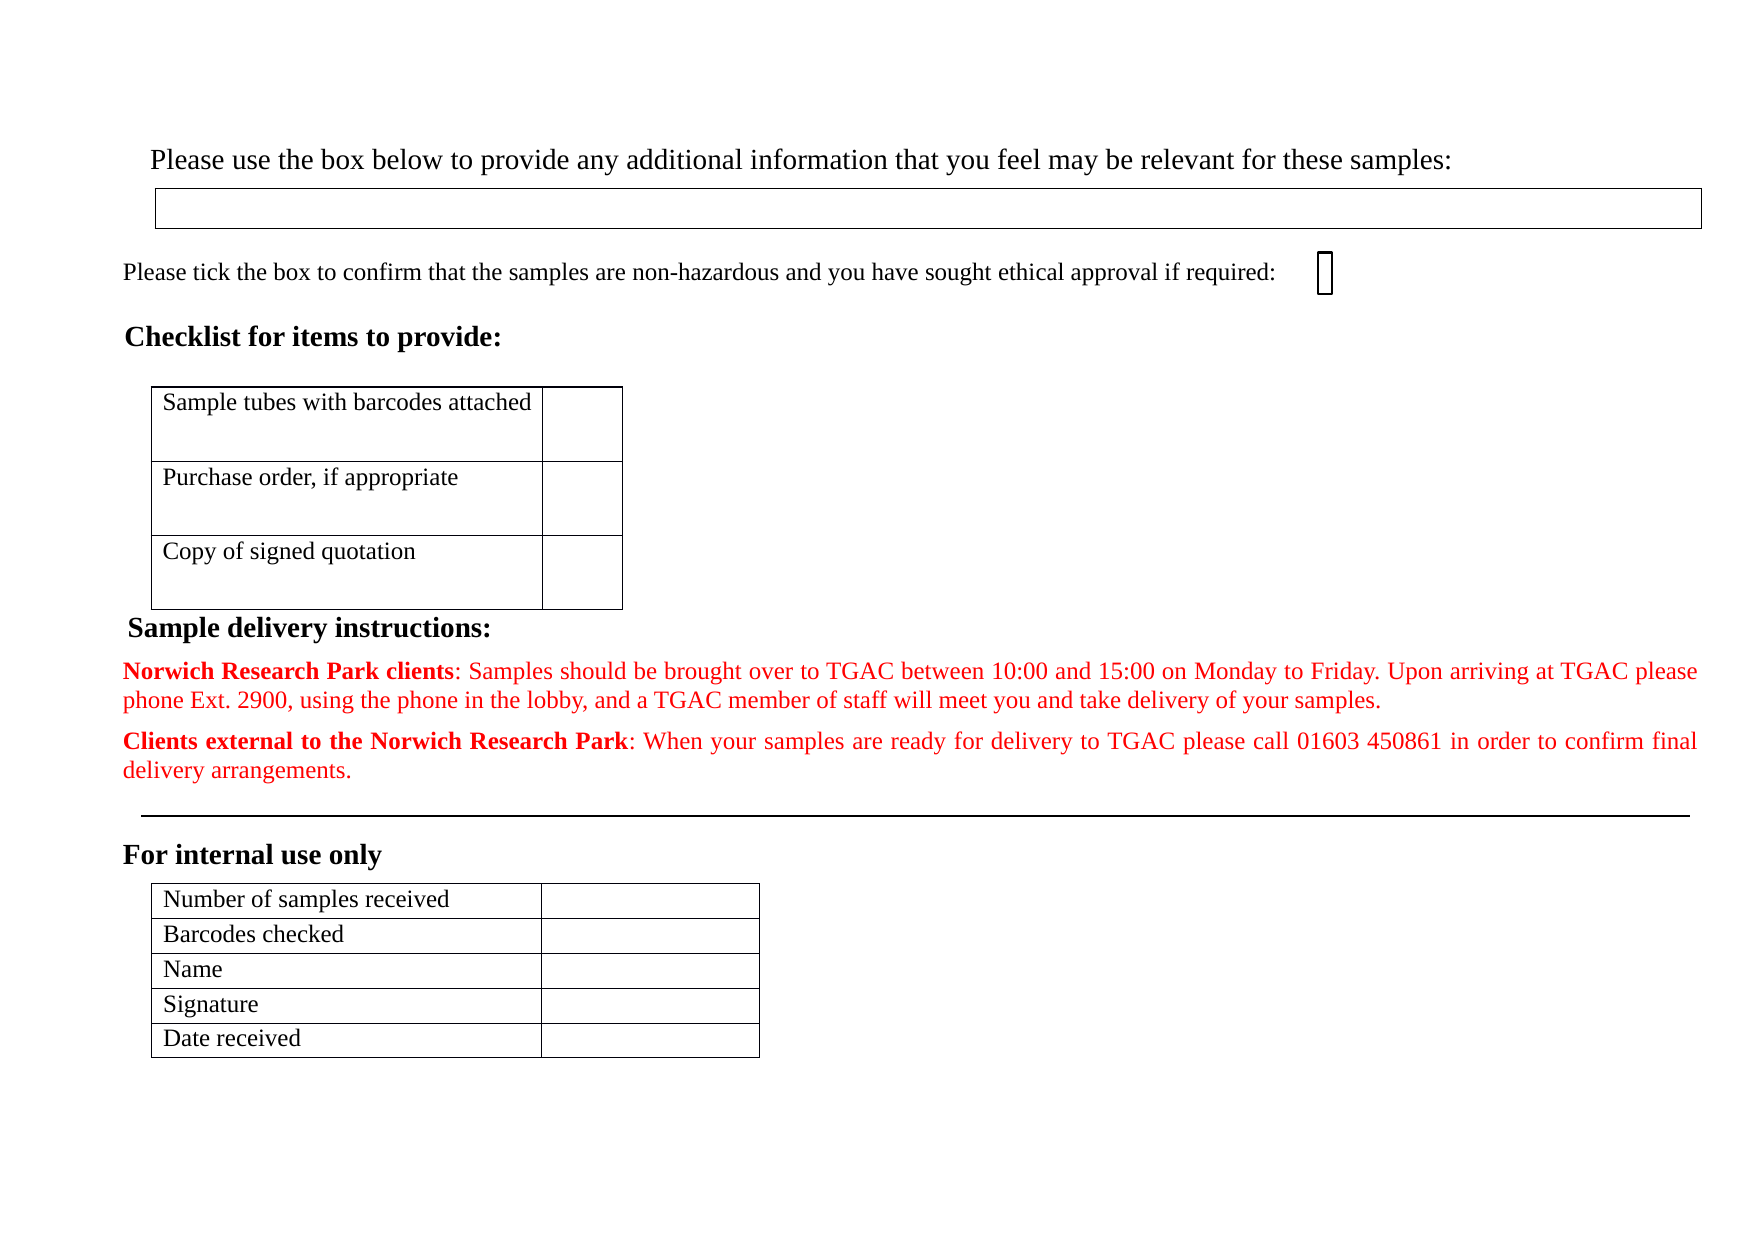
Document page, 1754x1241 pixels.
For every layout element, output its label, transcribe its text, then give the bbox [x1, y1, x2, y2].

table_cell [542, 1024, 759, 1057]
table_cell Signature [152, 989, 541, 1022]
table_cell Date received [152, 1024, 541, 1057]
text Clients external to the Norwich Research Park: When your samples are ready for delivery to TGAC please call 01603 450861 in order to confirm final delivery arrangements. [123, 726, 1699, 783]
table_cell Copy of signed quotation [152, 536, 542, 609]
table_cell [543, 536, 622, 609]
text Norwich Research Park clients: Samples should be brought over to TGAC between 10:00 and 15:00 on Monday to Friday. Upon arriving at TGAC please phone Ext. 2900, using the phone in the lobby, and a TGAC member of staff will meet you and take delivery of your samples. [123, 656, 1699, 713]
text Checklist for items to provide: [124, 319, 1699, 353]
table_header [542, 884, 759, 918]
table_cell Barcodes checked [152, 919, 541, 953]
text For internal use only [123, 837, 1699, 871]
table_cell [543, 462, 622, 535]
text Please use the box below to provide any additional information that you feel may be relevant for these samples: [150, 142, 1699, 175]
table_header Sample tubes with barcodes attached [152, 388, 542, 461]
table_cell [542, 919, 759, 953]
table_cell [542, 989, 759, 1022]
text [1333, 257, 1699, 286]
table_header [543, 388, 622, 461]
text Sample delivery instructions: [127, 610, 1699, 643]
table_cell Name [152, 954, 541, 988]
table_cell Purchase order, if appropriate [152, 462, 542, 535]
table_header [156, 189, 1701, 228]
table_header Number of samples received [152, 884, 541, 918]
text Please tick the box to confirm that the samples are non-hazardous and you have sought ethical approval if required: [123, 257, 1317, 286]
table_cell [542, 954, 759, 988]
